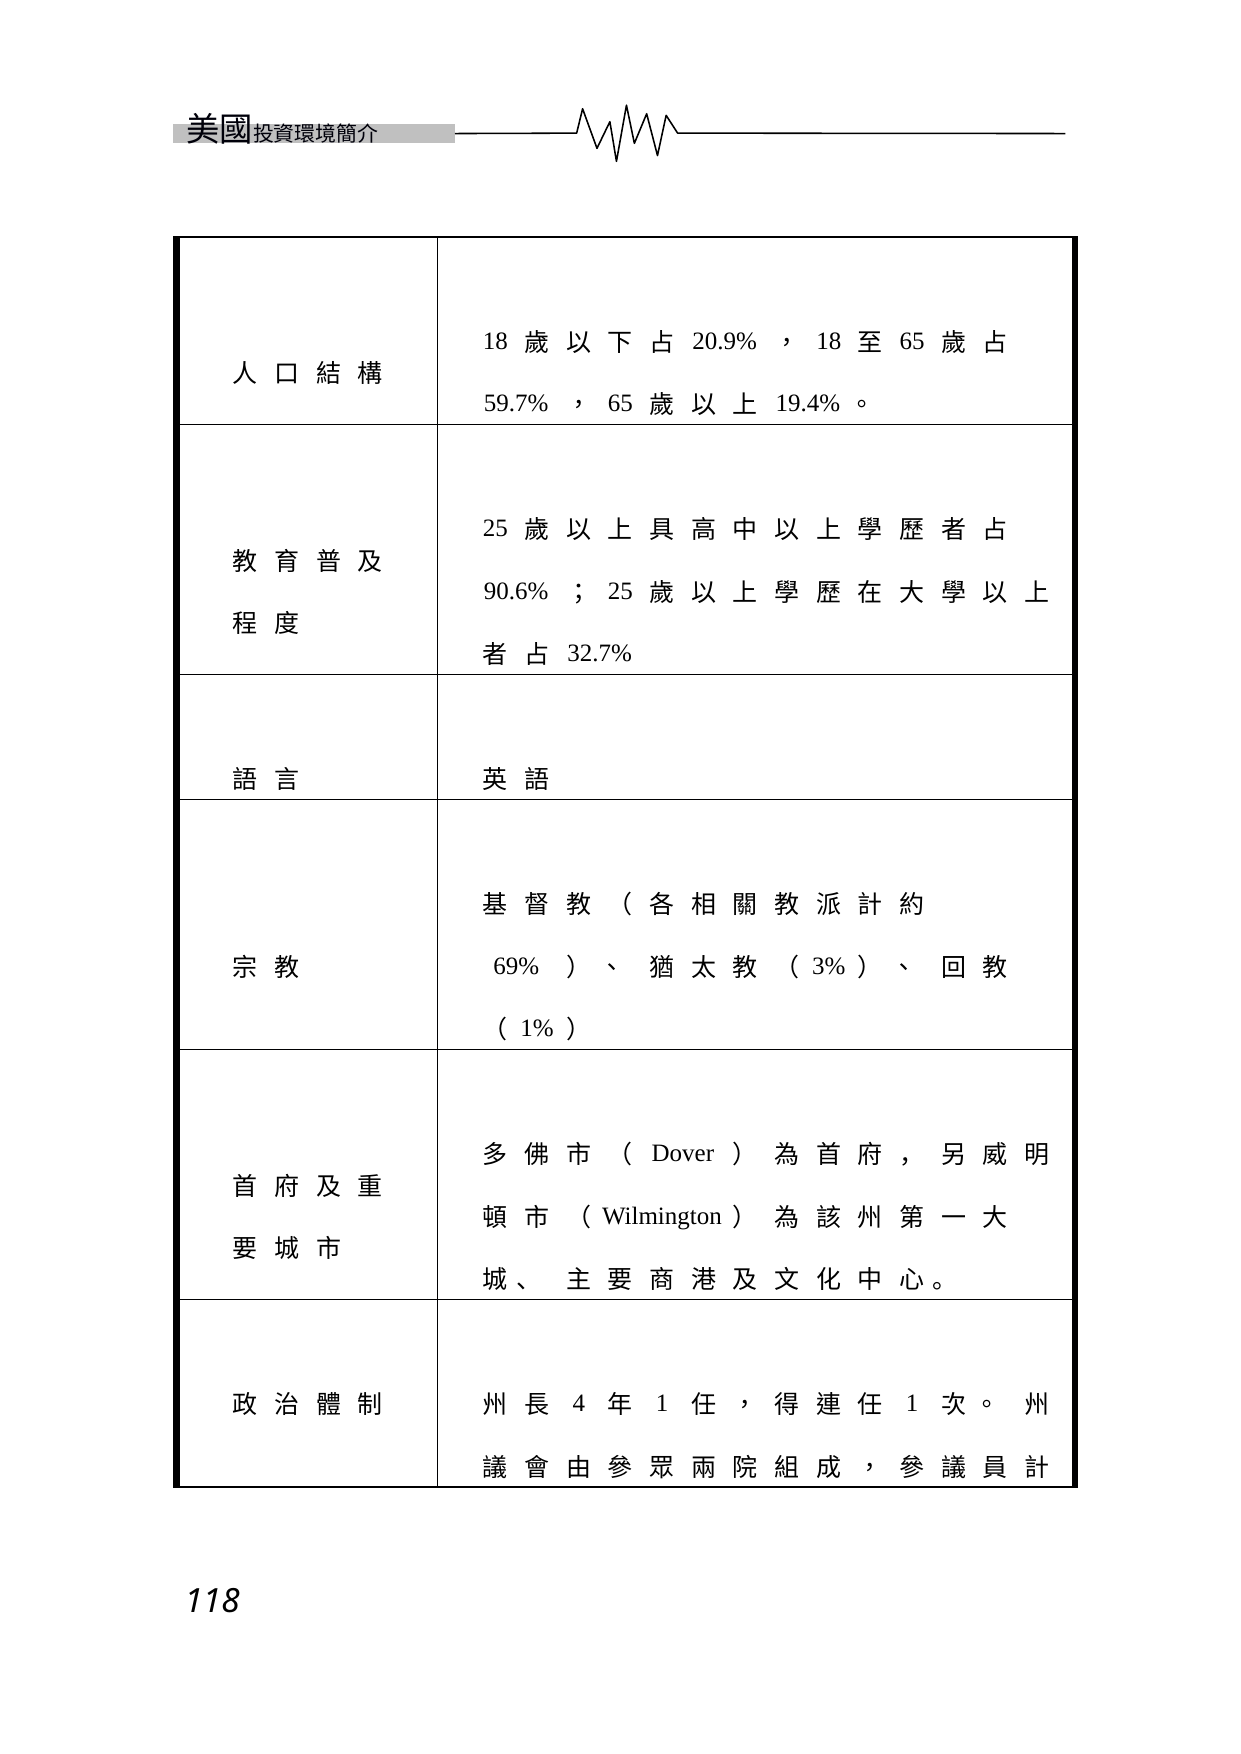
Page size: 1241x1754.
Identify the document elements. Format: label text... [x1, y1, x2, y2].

table_cell 英語 [438, 675, 1072, 799]
table_cell 人口結構 [180, 238, 437, 424]
table_cell 多佛市（Dover）為首府，另威明頓市（Wilmington）為該州第一大城、主要商港及文化中心。 [438, 1050, 1072, 1299]
table_cell 18歲以下占20.9%，18至65歲占59.7%，65歲以上19.4%。 [438, 238, 1072, 424]
table_cell 州長4年1任，得連任1次。州議會由參眾兩院組成，參議員計 [438, 1300, 1072, 1486]
table_cell 首府及重要城市 [180, 1050, 437, 1299]
table_cell 基督教（各相關教派計約69%）、猶太教（3%）、回教（1%） [438, 800, 1072, 1049]
table_cell 教育普及程度 [180, 425, 437, 674]
table_cell 語言 [180, 675, 437, 799]
table_cell 25歲以上具高中以上學歷者占90.6%；25歲以上學歷在大學以上者占32.7% [438, 425, 1072, 674]
table_cell 宗教 [180, 800, 437, 1049]
table_cell 政治體制 [180, 1300, 437, 1486]
